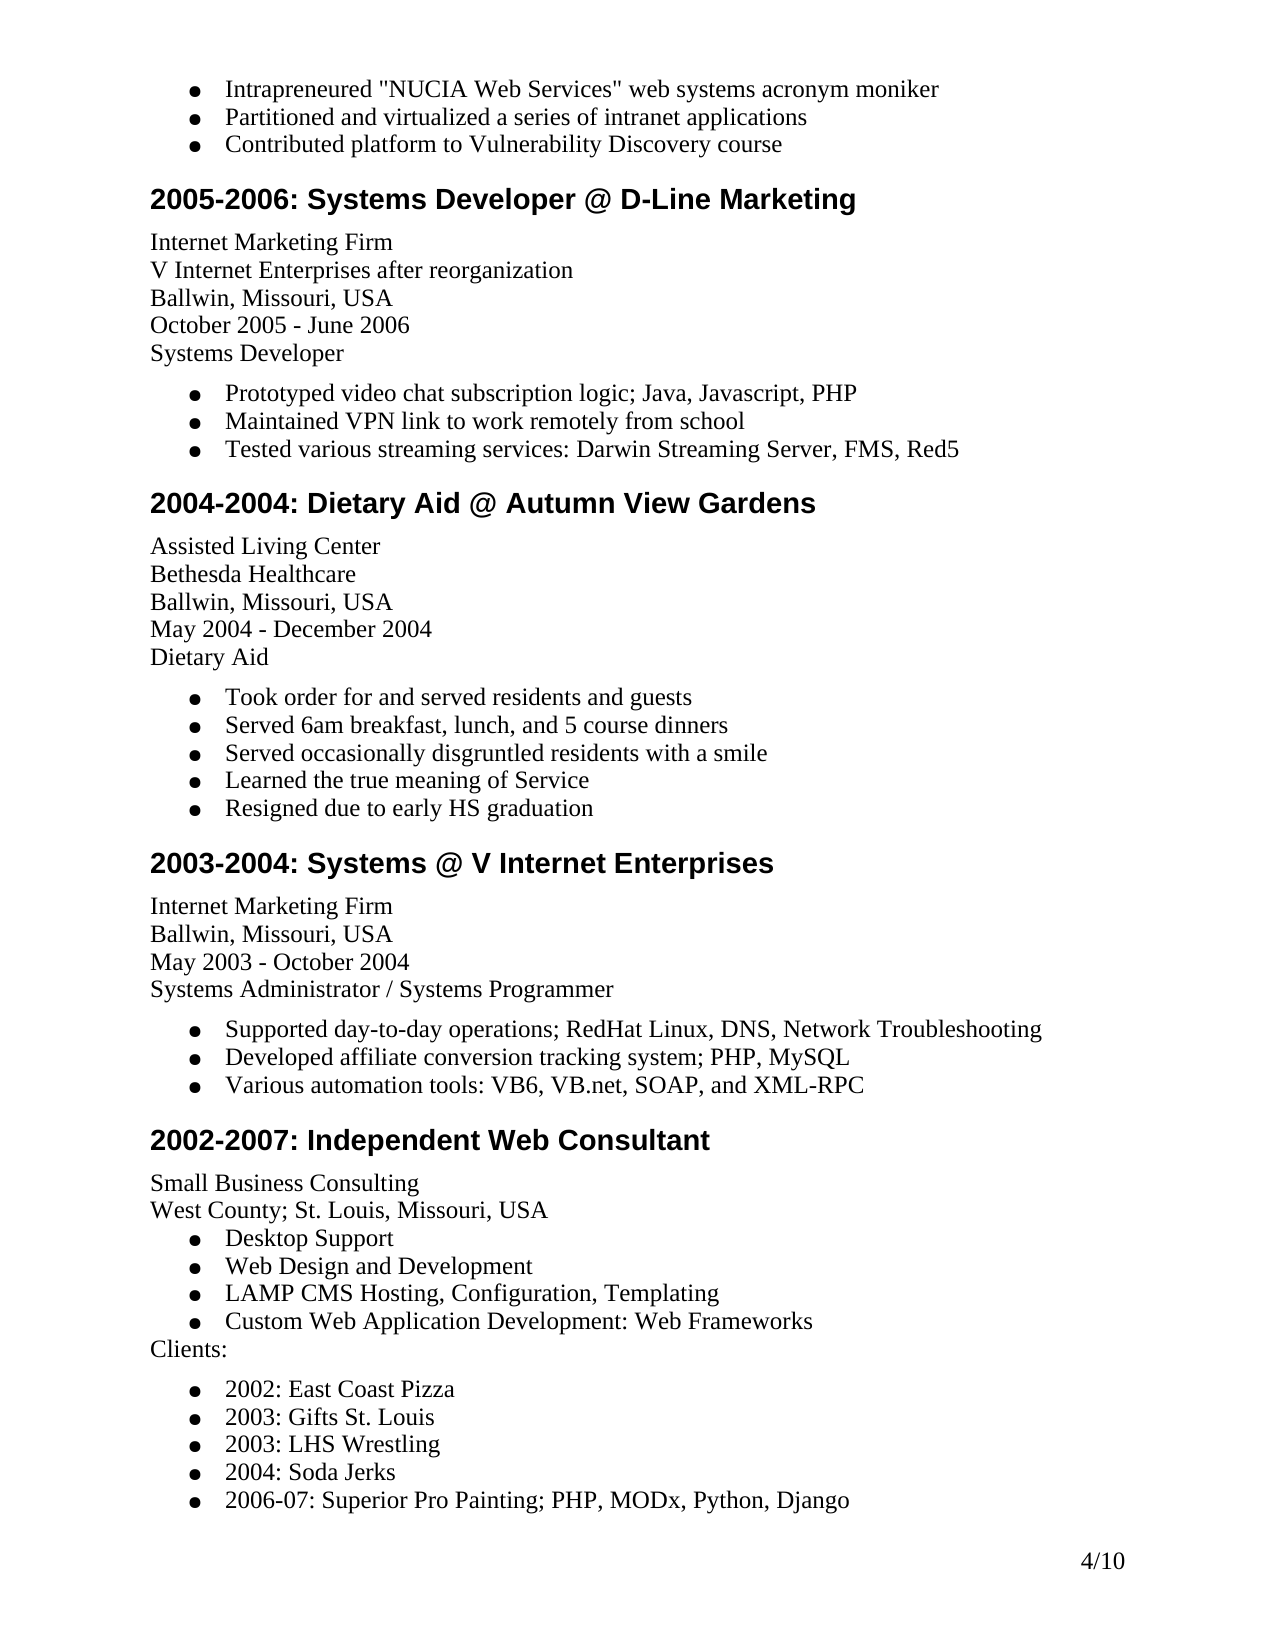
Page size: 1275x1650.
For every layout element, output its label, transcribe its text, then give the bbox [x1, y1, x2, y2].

subtitle 2002-2007: Independent Web Consultant [150, 1124, 1125, 1156]
text Small Business Consulting [150, 1169, 1125, 1196]
text Systems Administrator / Systems Programmer [150, 975, 1125, 1003]
list Partitioned and virtualized a series of intranet applications [187, 103, 1125, 130]
subtitle 2005-2006: Systems Developer @ D-Line Marketing [150, 183, 1125, 216]
list Supported day-to-day operations; RedHat Linux, DNS, Network Troubleshooting [187, 1016, 1125, 1043]
list Took order for and served residents and guests [187, 683, 1125, 711]
list Developed affiliate conversion tracking system; PHP, MySQL [187, 1043, 1125, 1071]
list Prototyped video chat subscription logic; Java, Javascript, PHP [187, 379, 1125, 407]
text October 2005 - June 2006 [150, 311, 1125, 339]
list Custom Web Application Development: Web Frameworks [187, 1307, 1125, 1335]
text West County; St. Louis, Missouri, USA [150, 1196, 1125, 1224]
text Clients: [150, 1335, 1125, 1363]
list Web Design and Development [187, 1252, 1125, 1279]
list 2002: East Coast Pizza [187, 1375, 1125, 1403]
list Desktop Support [187, 1224, 1125, 1252]
text Internet Marketing Firm [150, 228, 1125, 256]
subtitle 2004-2004: Dietary Aid @ Autumn View Gardens [150, 487, 1125, 520]
text Internet Marketing Firm [150, 892, 1125, 920]
list Learned the true meaning of Service [187, 767, 1125, 794]
text V Internet Enterprises after reorganization [150, 256, 1125, 284]
text Dietary Aid [150, 643, 1125, 671]
list 2003: Gifts St. Louis [187, 1403, 1125, 1431]
list 2004: Soda Jerks [187, 1458, 1125, 1486]
list Various automation tools: VB6, VB.net, SOAP, and XML-RPC [187, 1071, 1125, 1099]
list Intrapreneured "NUCIA Web Services" web systems acronym moniker [187, 75, 1125, 103]
text Ballwin, Missouri, USA [150, 284, 1125, 311]
text May 2003 - October 2004 [150, 948, 1125, 975]
list Served occasionally disgruntled residents with a smile [187, 739, 1125, 767]
list Resigned due to early HS graduation [187, 794, 1125, 822]
text Systems Developer [150, 339, 1125, 367]
text Ballwin, Missouri, USA [150, 920, 1125, 948]
list 2006-07: Superior Pro Painting; PHP, MODx, Python, Django [187, 1486, 1125, 1514]
list Contributed platform to Vulnerability Discovery course [187, 130, 1125, 158]
list Maintained VPN link to work remotely from school [187, 407, 1125, 435]
text May 2004 - December 2004 [150, 616, 1125, 643]
list Tested various streaming services: Darwin Streaming Server, FMS, Red5 [187, 435, 1125, 462]
list 2003: LHS Wrestling [187, 1431, 1125, 1458]
subtitle 2003-2004: Systems @ V Internet Enterprises [150, 847, 1125, 880]
list Served 6am breakfast, lunch, and 5 course dinners [187, 711, 1125, 739]
text Ballwin, Missouri, USA [150, 588, 1125, 616]
text Assisted Living Center [150, 532, 1125, 560]
list LAMP CMS Hosting, Configuration, Templating [187, 1279, 1125, 1307]
text Bethesda Healthcare [150, 560, 1125, 588]
